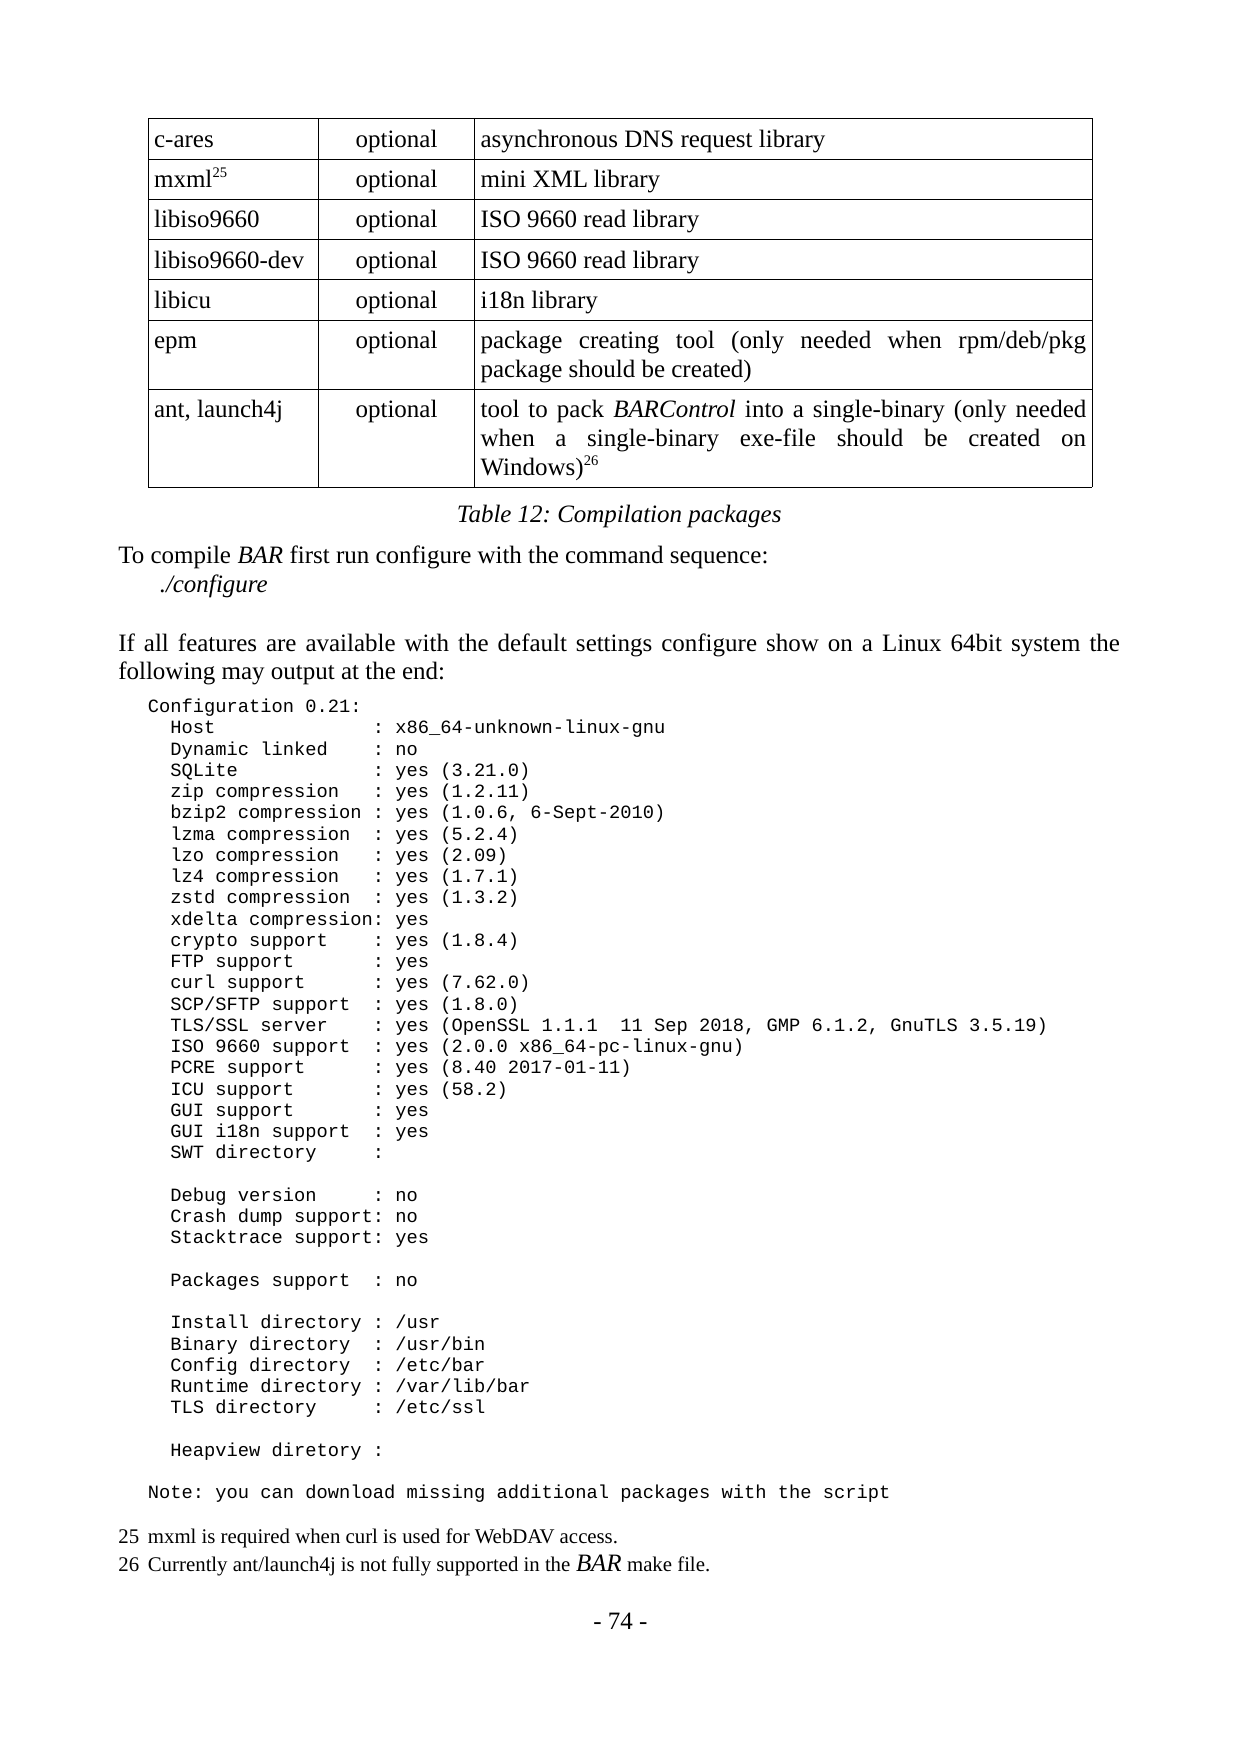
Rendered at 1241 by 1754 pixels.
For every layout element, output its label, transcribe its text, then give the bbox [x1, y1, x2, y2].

text bzip2 compression : yes (1.0.6, 6-Sept-2010) [148, 803, 1122, 824]
text Configuration 0.21: [148, 697, 1122, 718]
text ICU support : yes (58.2) [148, 1079, 1122, 1101]
table_cell ant, launch4j [149, 390, 318, 487]
text ISO 9660 support : yes (2.0.0 x86_64-pc-linux-gnu) [148, 1037, 1122, 1058]
text Heapview diretory : [148, 1441, 1122, 1462]
text Dynamic linked : no [148, 739, 1122, 761]
table_cell libicu [149, 280, 318, 320]
table_cell mini XML library [475, 160, 1092, 199]
table_cell tool to pack BARControl into a single-binary (only needed when a single-binary exe-file should be created on Windows) [475, 390, 1092, 487]
text FTP support : yes [148, 952, 1122, 973]
text Stacktrace support: yes [148, 1228, 1122, 1249]
table_cell ISO 9660 read library [475, 200, 1092, 239]
table_cell c-ares [149, 119, 318, 158]
text PCRE support : yes (8.40 2017-01-11) [148, 1058, 1122, 1079]
text zip compression : yes (1.2.11) [148, 782, 1122, 803]
text TLS directory : /etc/ssl [148, 1398, 1122, 1419]
table_cell optional [319, 160, 474, 199]
table_cell epm [149, 321, 318, 389]
text ./configure [159, 569, 1122, 598]
text xdelta compression: yes [148, 909, 1122, 931]
text lz4 compression : yes (1.7.1) [148, 867, 1122, 888]
table_cell libiso9660-dev [149, 240, 318, 279]
table_cell ISO 9660 read library [475, 240, 1092, 279]
text GUI i18n support : yes [148, 1122, 1122, 1143]
table_cell optional [319, 200, 474, 239]
table_cell libiso9660 [149, 200, 318, 239]
text Install directory : /usr [148, 1313, 1122, 1334]
text curl support : yes (7.62.0) [148, 973, 1122, 994]
table_cell i18n library [475, 280, 1092, 320]
text Config directory : /etc/bar [148, 1356, 1122, 1377]
text Debug version : no [148, 1186, 1122, 1207]
text If all features are available with the default settings configure show on a Linux 64bit system the following may output at the end: [118, 628, 1122, 685]
text Runtime directory : /var/lib/bar [148, 1377, 1122, 1398]
text Table 12: Compilation packages [118, 499, 1122, 528]
table_cell optional [319, 390, 474, 487]
text SQLite : yes (3.21.0) [148, 761, 1122, 782]
text lzo compression : yes (2.09) [148, 846, 1122, 867]
text crypto support : yes (1.8.4) [148, 931, 1122, 952]
text zstd compression : yes (1.3.2) [148, 888, 1122, 909]
table_cell optional [319, 119, 474, 158]
table_cell optional [319, 280, 474, 320]
text Binary directory : /usr/bin [148, 1334, 1122, 1356]
text Note: you can download missing additional packages with the script [148, 1483, 1122, 1504]
text Packages support : no [148, 1271, 1122, 1292]
text SCP/SFTP support : yes (1.8.0) [148, 994, 1122, 1016]
table_cell package creating tool (only needed when rpm/deb/pkg package should be created) [475, 321, 1092, 389]
table_cell mxml [149, 160, 318, 199]
text SWT directory : [148, 1143, 1122, 1164]
text lzma compression : yes (5.2.4) [148, 824, 1122, 846]
table_cell optional [319, 321, 474, 389]
text GUI support : yes [148, 1101, 1122, 1122]
text To compile BAR first run configure with the command sequence: [118, 540, 1122, 569]
table_cell asynchronous DNS request library [475, 119, 1092, 158]
text Crash dump support: no [148, 1207, 1122, 1228]
text Host : x86_64-unknown-linux-gnu [148, 718, 1122, 739]
table_cell optional [319, 240, 474, 279]
text TLS/SSL server : yes (OpenSSL 1.1.1 11 Sep 2018, GMP 6.1.2, GnuTLS 3.5.19) [148, 1016, 1122, 1037]
